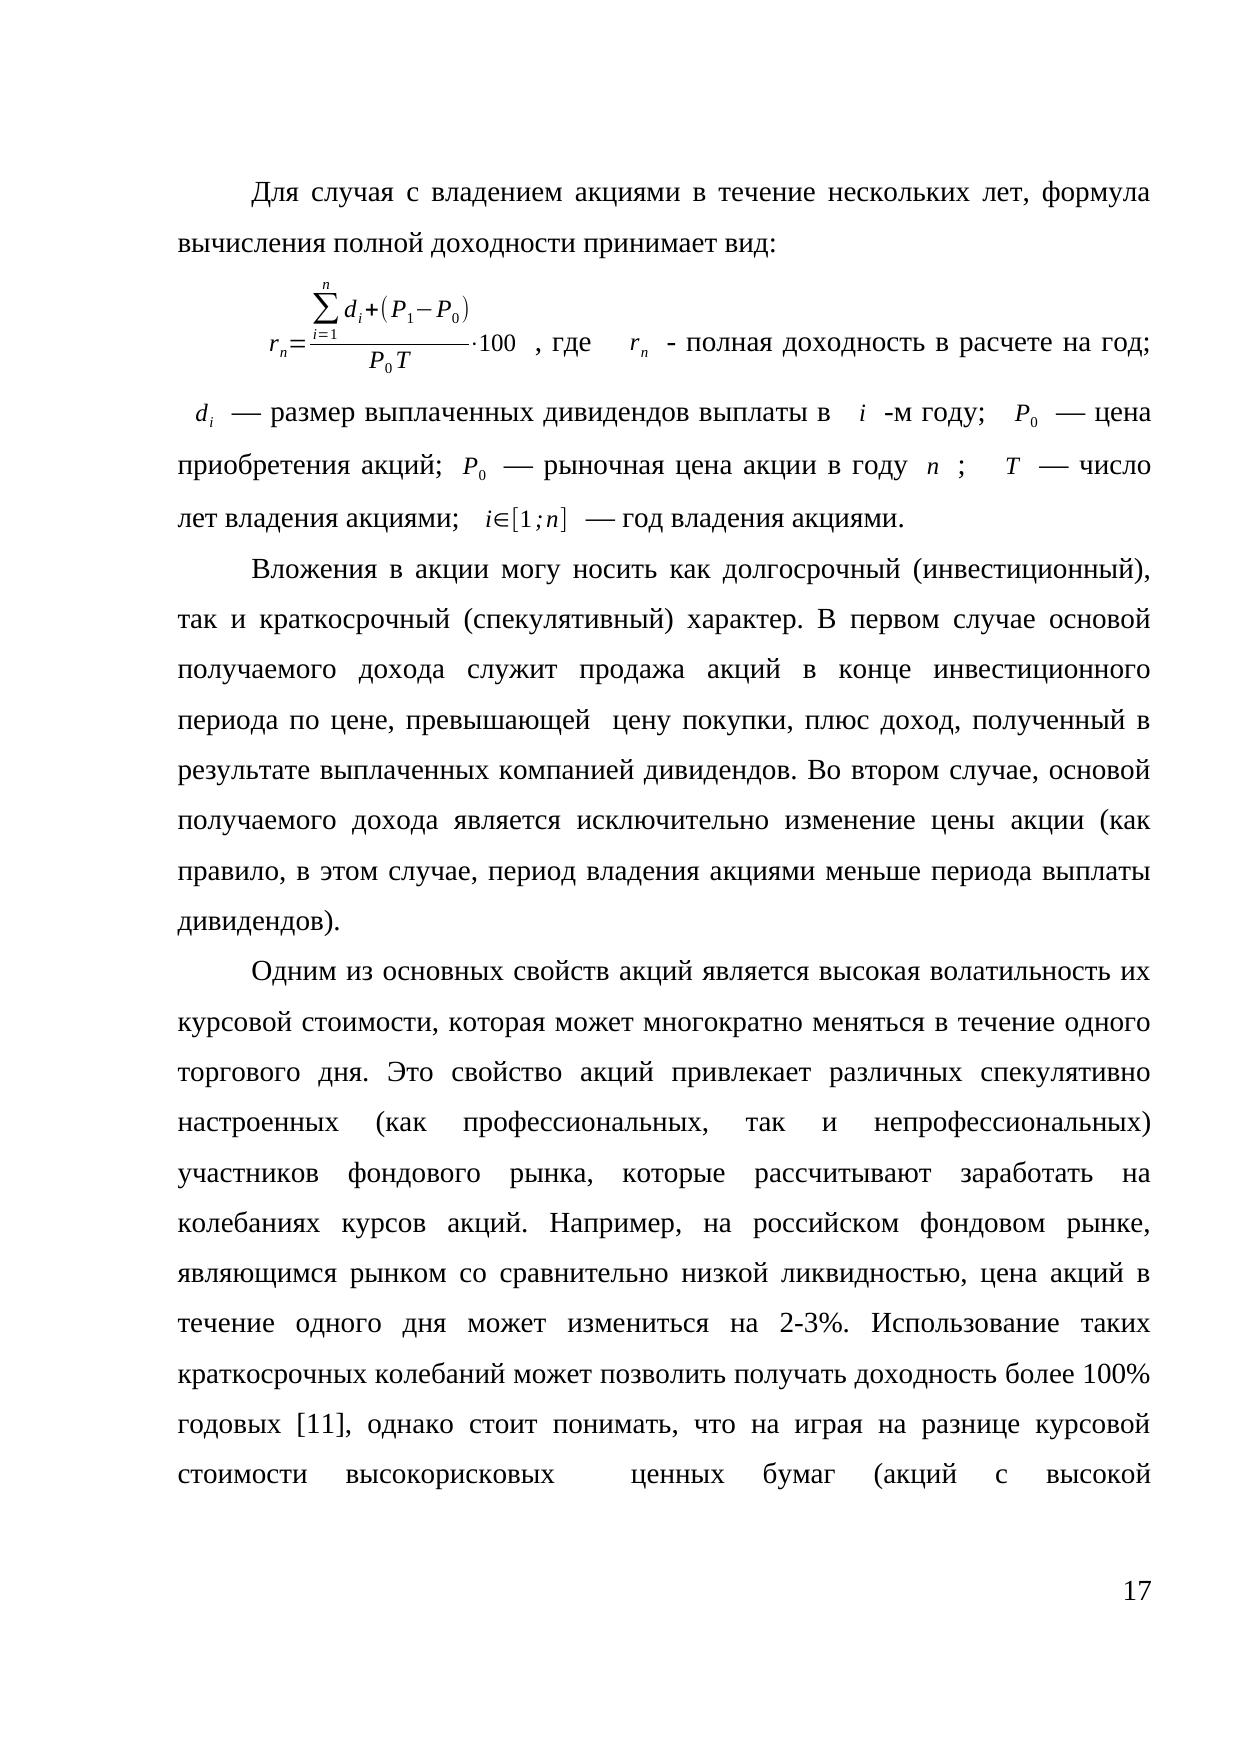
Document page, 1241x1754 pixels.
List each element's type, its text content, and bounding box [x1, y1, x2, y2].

text , где - полная доходность в расчете на год; — размер выплаченных дивидендов выплаты в -м году; — цена приобретения акций;— рыночная цена акции в году; — число лет владения акциями; — год владения акциями. [177, 275, 1152, 534]
text Одним из основных свойств акций является высокая волатильность их курсовой стоимости, которая может многократно меняться в течение одного торгового дня. Это свойство акций привлекает различных спекулятивно настроенных (как профессиональных, так и непрофессиональных) участников фондового рынка, которые рассчитывают заработать на колебаниях курсов акций. Например, на российском фондовом рынке, являющимся рынком со сравнительно низкой ликвидностью, цена акций в течение одного дня может измениться на 2-3%. Использование таких краткосрочных колебаний может позволить получать доходность более 100% годовых [11], однако стоит понимать, что на играя на разнице курсовой стоимости высокорисковых ценных бумаг (акций с высокой [177, 953, 1152, 1490]
text Вложения в акции могу носить как долгосрочный (инвестиционный), так и краткосрочный (спекулятивный) характер. В первом случае основой получаемого дохода служит продажа акций в конце инвестиционного периода по цене, превышающей цену покупки, плюс доход, полученный в результате выплаченных компанией дивидендов. Во втором случае, основой получаемого дохода является исключительно изменение цены акции (как правило, в этом случае, период владения акциями меньше периода выплаты дивидендов). [177, 551, 1152, 937]
text Для случая с владением акциями в течение нескольких лет, формула вычисления полной доходности принимает вид: [177, 174, 1152, 258]
